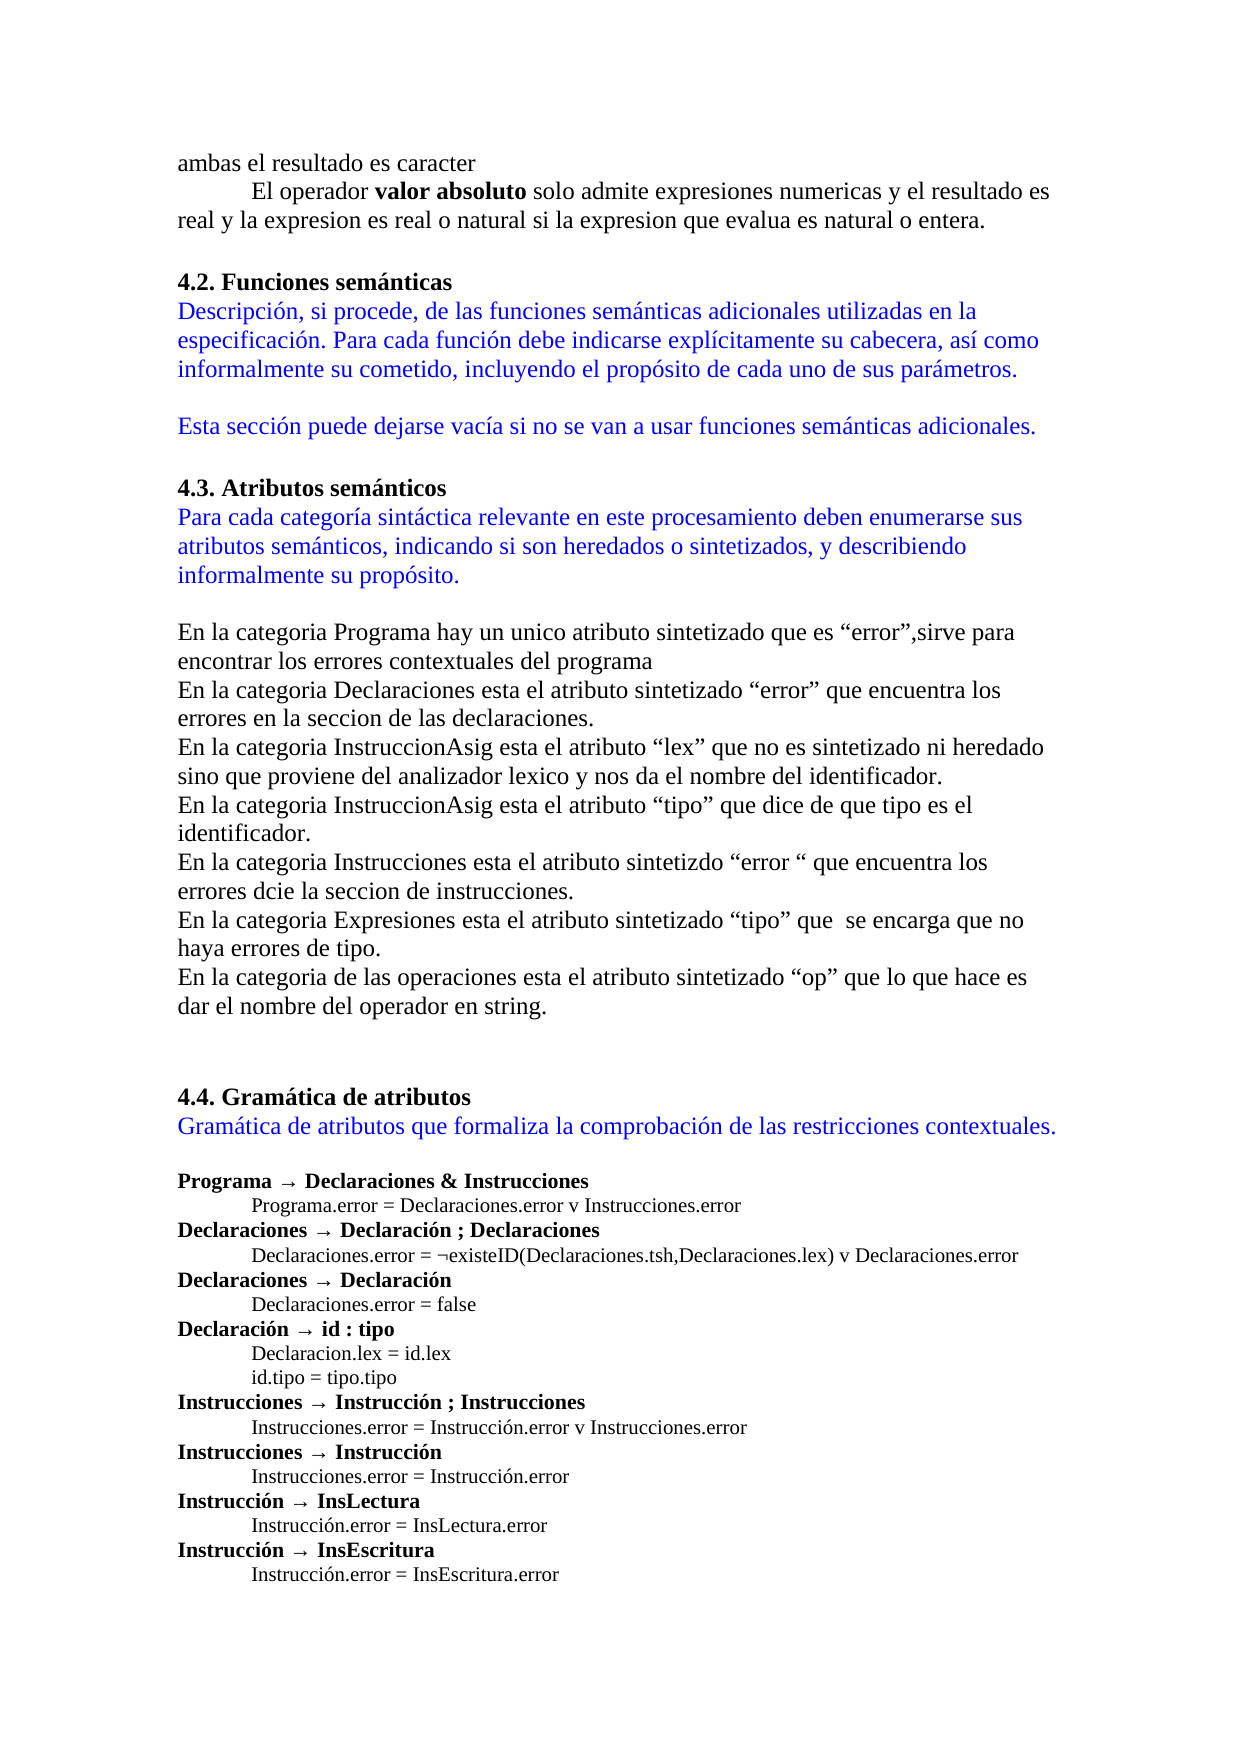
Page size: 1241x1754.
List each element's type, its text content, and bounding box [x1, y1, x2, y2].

text Declaraciones.error = false [177, 1292, 1063, 1316]
text Declaración → id : tipo [177, 1316, 1063, 1341]
text En la categoria InstruccionAsig esta el atributo “tipo” que dice de que tipo es el identificador. [177, 790, 1063, 847]
text Instrucciones → Instrucción [177, 1439, 1063, 1464]
text ambas el resultado es caracter [177, 148, 1063, 176]
text Instrucciones.error = Instrucción.error [177, 1464, 1063, 1488]
text 4.2. Funciones semánticas [177, 267, 1063, 296]
text En la categoria Expresiones esta el atributo sintetizado “tipo” que se encarga que no haya errores de tipo. [177, 905, 1063, 962]
text Instrucción.error = InsEscritura.error [177, 1562, 1063, 1586]
text 4.4. Gramática de atributos [177, 1082, 1063, 1111]
text 4.3. Atributos semánticos [177, 473, 1063, 502]
text Instrucciones → Instrucción ; Instrucciones [177, 1389, 1063, 1414]
text Descripción, si procede, de las funciones semánticas adicionales utilizadas en la especificación. Para cada función debe indicarse explícitamente su cabecera, así como informalmente su cometido, incluyendo el propósito de cada uno de sus parámetros. [177, 296, 1063, 382]
text Declaraciones → Declaración ; Declaraciones [177, 1217, 1063, 1243]
text Gramática de atributos que formaliza la comprobación de las restricciones contextuales. [177, 1111, 1063, 1139]
text Programa.error = Declaraciones.error v Instrucciones.error [177, 1193, 1063, 1217]
text El operador valor absoluto solo admite expresiones numericas y el resultado es real y la expresion es real o natural si la expresion que evalua es natural o entera. [177, 176, 1063, 234]
text Declaraciones.error = ¬existeID(Declaraciones.tsh,Declaraciones.lex) v Declaraciones.error [177, 1243, 1063, 1267]
text Instrucciones.error = Instrucción.error v Instrucciones.error [177, 1414, 1063, 1439]
text Para cada categoría sintáctica relevante en este procesamiento deben enumerarse sus atributos semánticos, indicando si son heredados o sintetizados, y describiendo informalmente su propósito. [177, 502, 1063, 588]
text En la categoria Instrucciones esta el atributo sintetizdo “error “ que encuentra los errores dcie la seccion de instrucciones. [177, 847, 1063, 905]
text En la categoria de las operaciones esta el atributo sintetizado “op” que lo que hace es dar el nombre del operador en string. [177, 962, 1063, 1020]
text En la categoria InstruccionAsig esta el atributo “lex” que no es sintetizado ni heredado sino que proviene del analizador lexico y nos da el nombre del identificador. [177, 732, 1063, 790]
text En la categoria Declaraciones esta el atributo sintetizado “error” que encuentra los errores en la seccion de las declaraciones. [177, 675, 1063, 732]
text Instrucción → InsEscritura [177, 1537, 1063, 1562]
text Instrucción → InsLectura [177, 1488, 1063, 1513]
text Declaraciones → Declaración [177, 1267, 1063, 1292]
text Esta sección puede dejarse vacía si no se van a usar funciones semánticas adicionales. [177, 411, 1063, 440]
text Declaracion.lex = id.lex [177, 1341, 1063, 1365]
text Instrucción.error = InsLectura.error [177, 1513, 1063, 1537]
text id.tipo = tipo.tipo [177, 1365, 1063, 1389]
text Programa → Declaraciones & Instrucciones [177, 1168, 1063, 1193]
text En la categoria Programa hay un unico atributo sintetizado que es “error”,sirve para encontrar los errores contextuales del programa [177, 617, 1063, 675]
